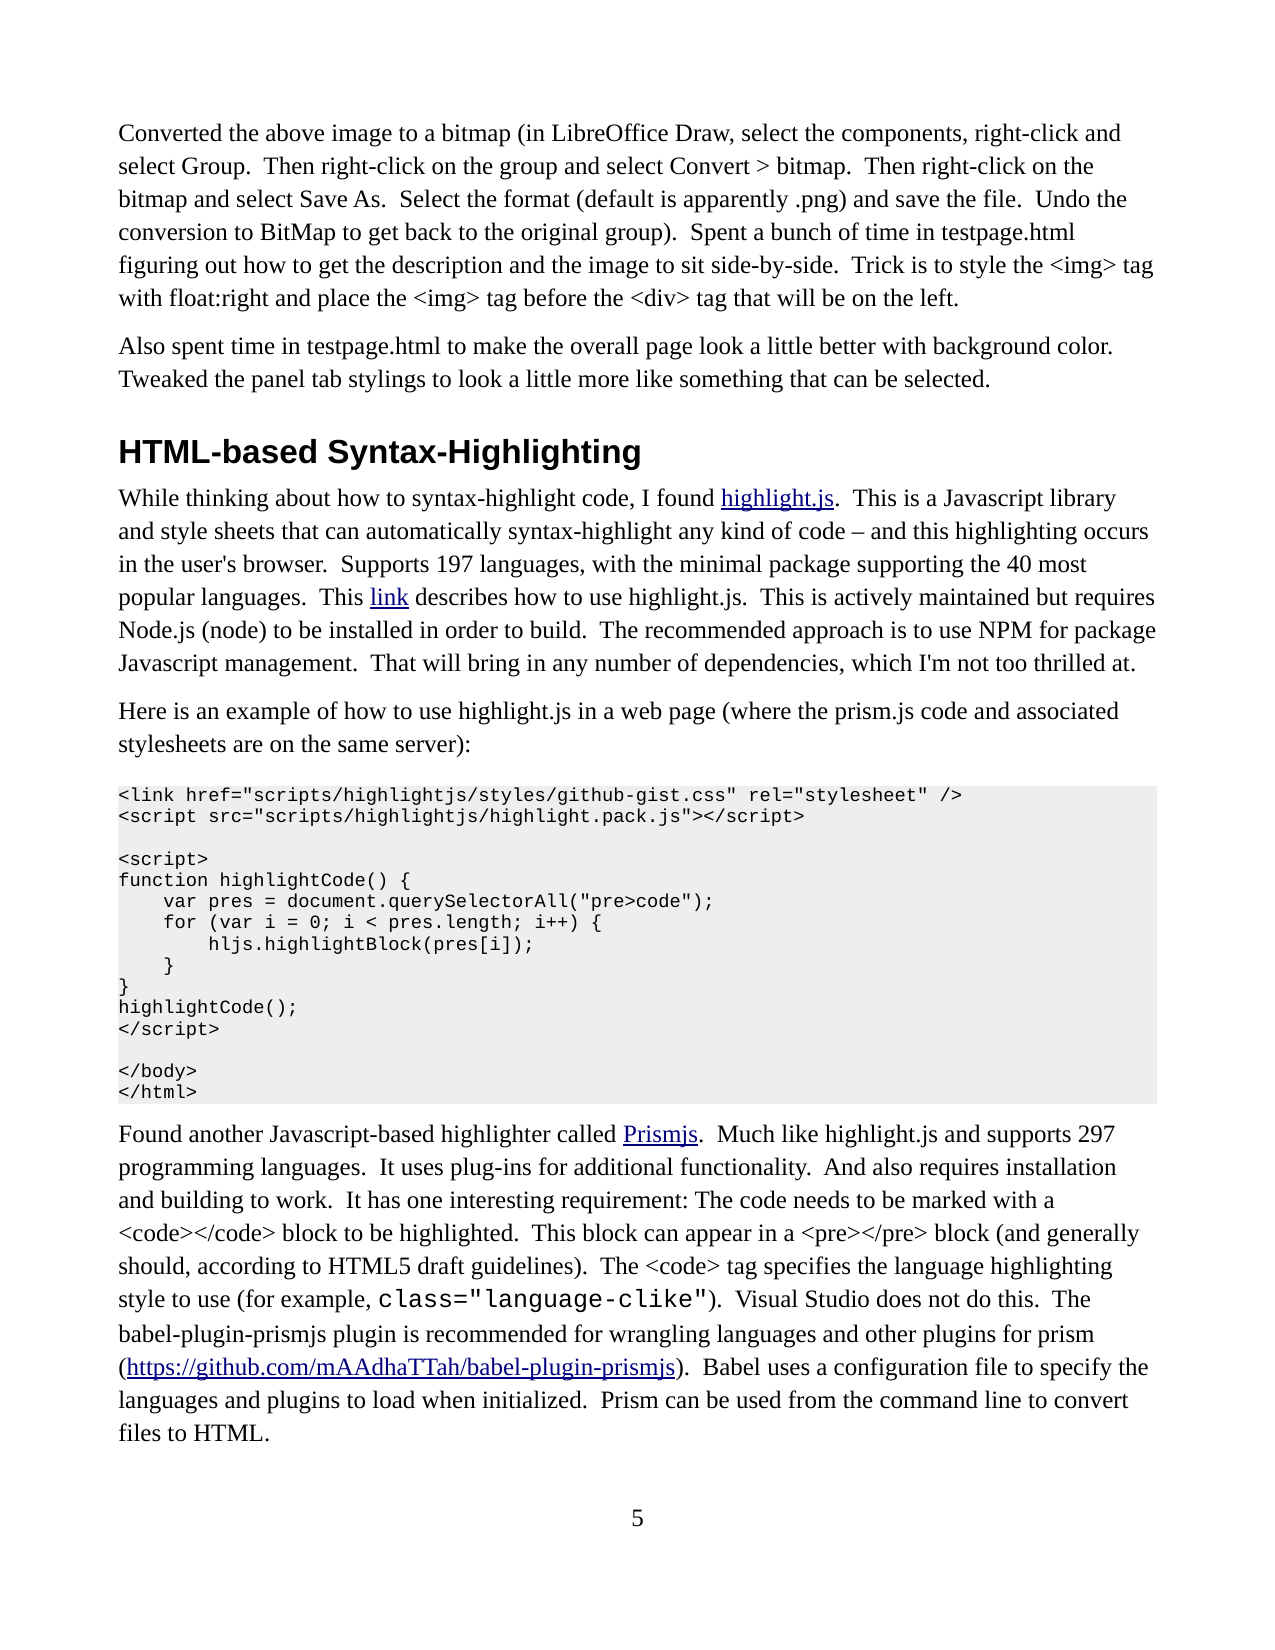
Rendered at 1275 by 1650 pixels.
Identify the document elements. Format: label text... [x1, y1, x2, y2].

text <link href="scripts/highlightjs/styles/github-gist.css" rel="stylesheet" /> [118, 786, 1157, 807]
text Also spent time in testpage.html to make the overall page look a little better with background color. Tweaked the panel tab stylings to look a little more like something that can be selected. [118, 331, 1157, 393]
text highlightCode(); [118, 998, 1157, 1019]
text <script> [118, 849, 1157, 871]
text While thinking about how to syntax-highlight code, I found highlight.js. This is a Javascript library and style sheets that can automatically syntax-highlight any kind of code – and this highlighting occurs in the user's browser. Supports 197 languages, with the minimal package supporting the 40 most popular languages. This link describes how to use highlight.js. This is actively maintained but requires Node.js (node) to be installed in order to build. The recommended approach is to use NPM for package Javascript management. That will bring in any number of dependencies, which I'm not too thrilled at. [118, 483, 1157, 677]
text </script> [118, 1019, 1157, 1041]
text </body> [118, 1062, 1157, 1083]
subtitle HTML-based Syntax-Highlighting [118, 432, 1157, 471]
text var pres = document.querySelectorAll("pre>code"); [118, 892, 1157, 913]
text hljs.highlightBlock(pres[i]); [118, 934, 1157, 956]
text Here is an example of how to use highlight.js in a web page (where the prism.js code and associated stylesheets are on the same server): [118, 696, 1157, 758]
text for (var i = 0; i < pres.length; i++) { [118, 913, 1157, 934]
text </html> [118, 1083, 1157, 1104]
text } [118, 956, 1157, 977]
text } [118, 977, 1157, 998]
text Converted the above image to a bitmap (in LibreOffice Draw, select the components, right-click and select Group. Then right-click on the group and select Convert > bitmap. Then right-click on the bitmap and select Save As. Select the format (default is apparently .png) and save the file. Undo the conversion to BitMap to get back to the original group). Spent a bunch of time in testpage.html figuring out how to get the description and the image to sit side-by-side. Trick is to style the <img> tag with float:right and place the <img> tag before the <div> tag that will be on the left. [118, 118, 1157, 312]
text <script src="scripts/highlightjs/highlight.pack.js"></script> [118, 807, 1157, 828]
text function highlightCode() { [118, 871, 1157, 892]
text Found another Javascript-based highlighter called Prismjs. Much like highlight.js and supports 297 programming languages. It uses plug-ins for additional functionality. And also requires installation and building to work. It has one interesting requirement: The code needs to be marked with a <code></code> block to be highlighted. This block can appear in a <pre></pre> block (and generally should, according to HTML5 draft guidelines). The <code> tag specifies the language highlighting style to use (for example, class="language-clike"). Visual Studio does not do this. The babel-plugin-prismjs plugin is recommended for wrangling languages and other plugins for prism (https://github.com/mAAdhaTTah/babel-plugin-prismjs). Babel uses a configuration file to specify the languages and plugins to load when initialized. Prism can be used from the command line to convert files to HTML. [118, 1119, 1157, 1447]
